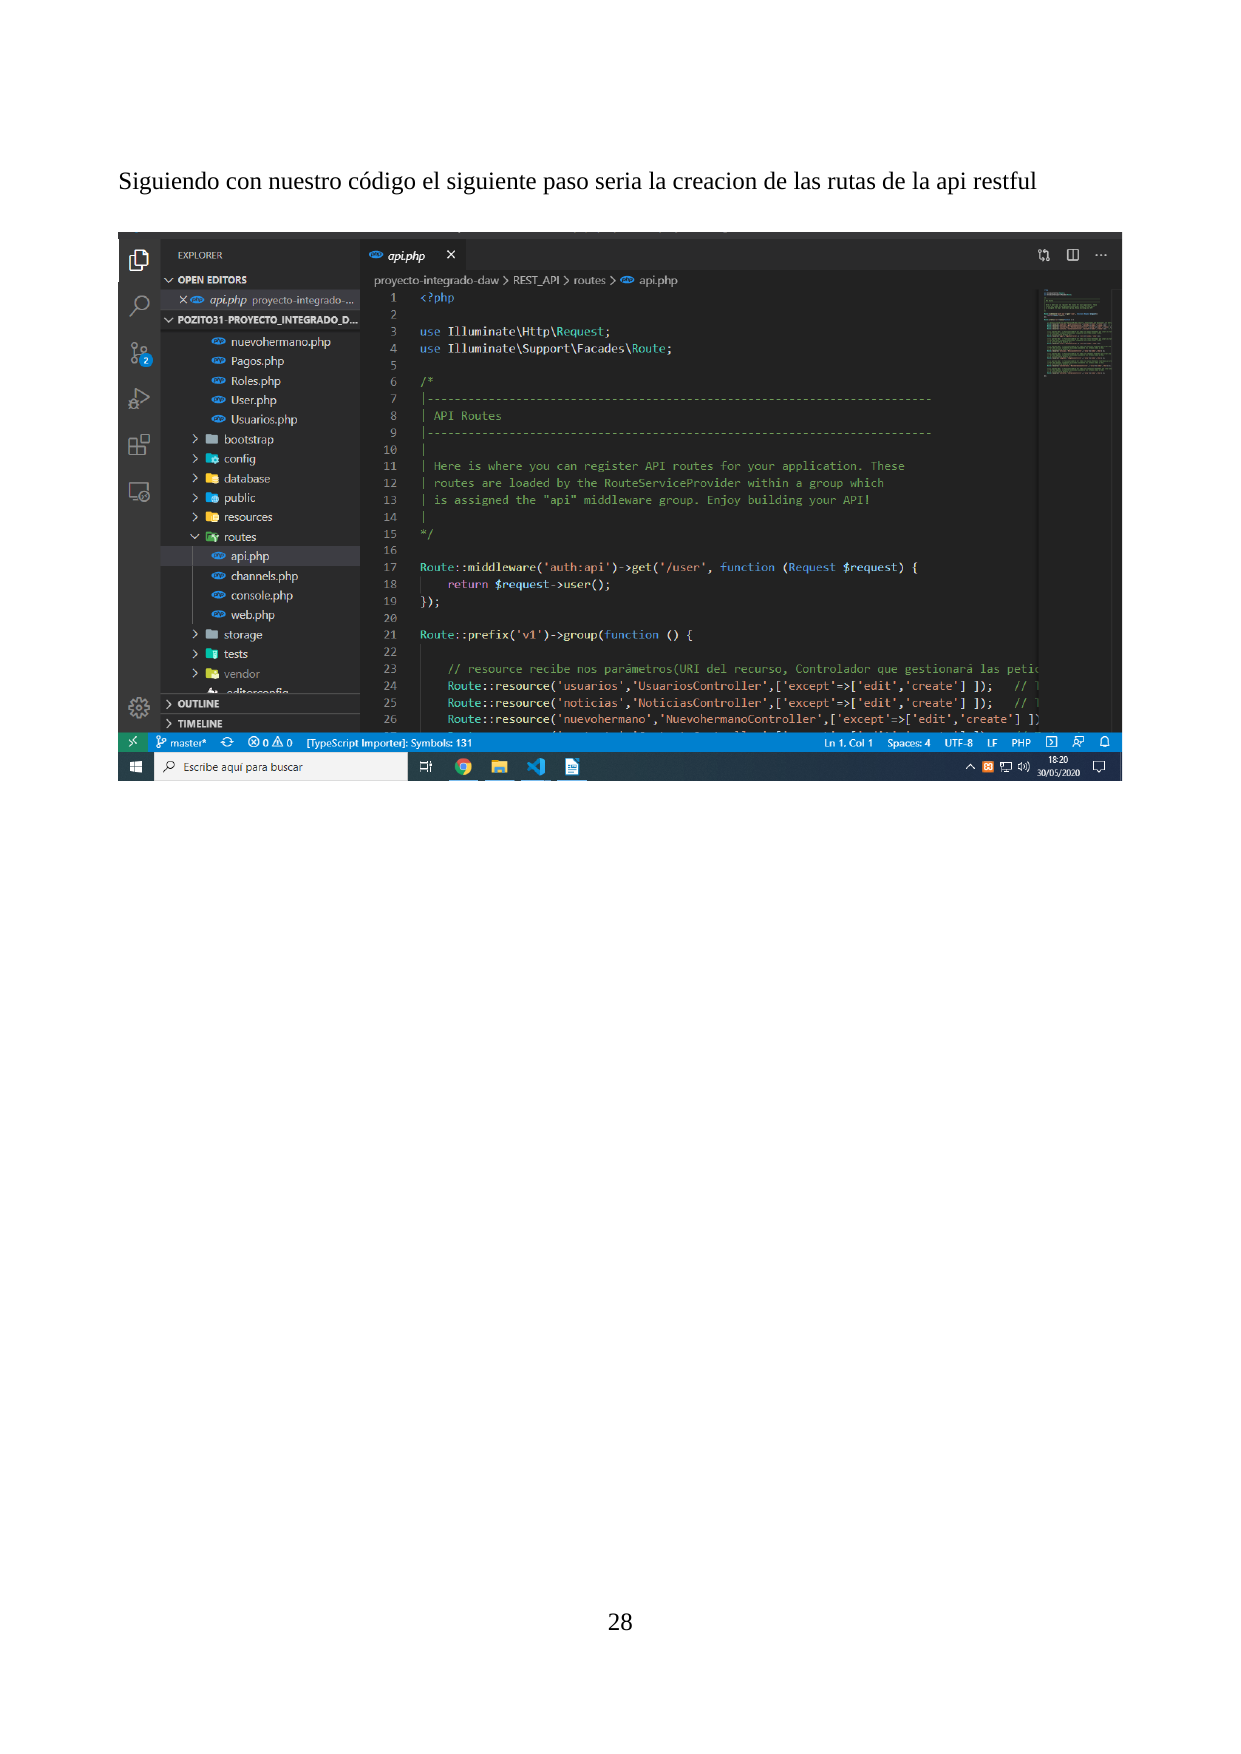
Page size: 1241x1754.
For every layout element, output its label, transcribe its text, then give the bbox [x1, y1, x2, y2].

picture [118, 232, 1123, 781]
text Siguiendo con nuestro código el siguiente paso seria la creacion de las rutas de la api restful [118, 166, 1122, 194]
